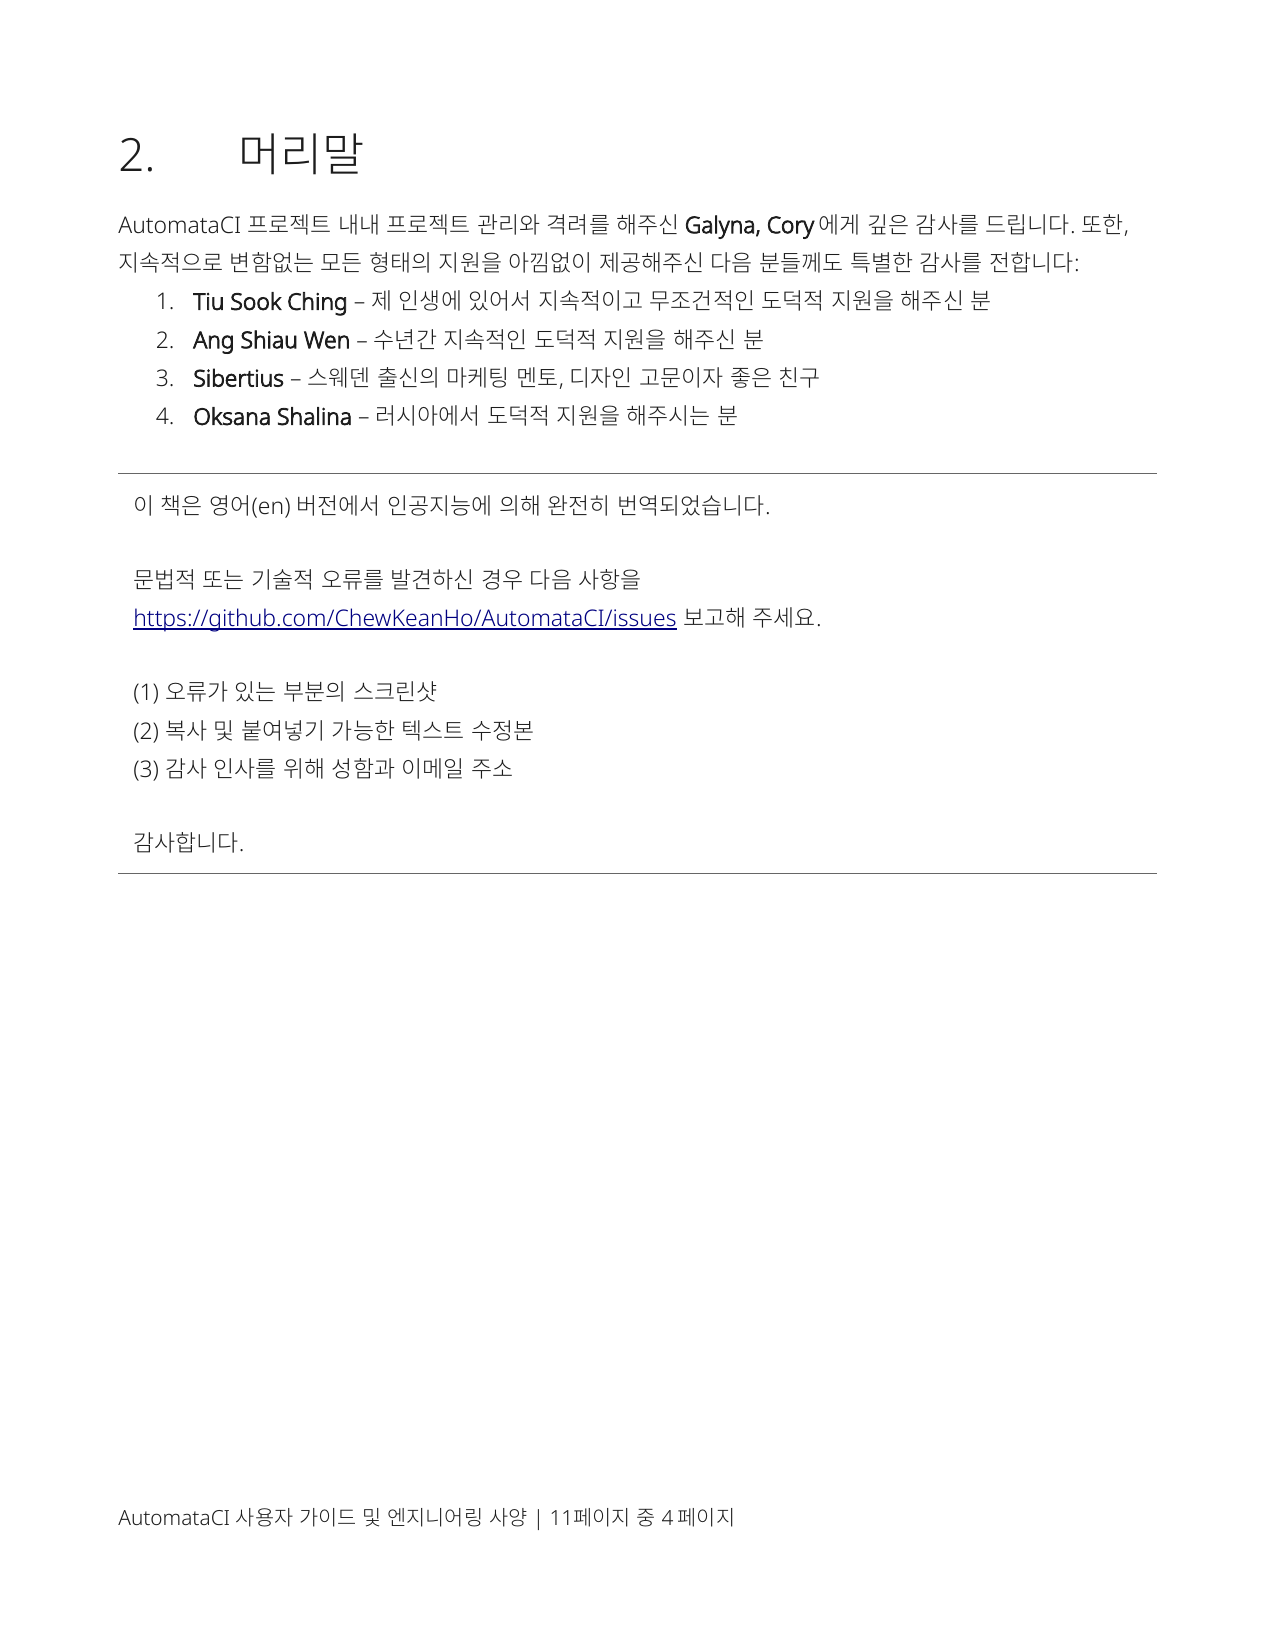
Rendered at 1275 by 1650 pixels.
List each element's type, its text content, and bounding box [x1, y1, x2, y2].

list Sibertius – 스웨덴 출신의 마케팅 멘토, 디자인 고문이자 좋은 친구 [156, 360, 1157, 393]
text (3) 감사 인사를 위해 성함과 이메일 주소 [118, 736, 1157, 784]
text 감사합니다. [118, 810, 1157, 873]
list Tiu Sook Ching – 제 인생에 있어서 지속적이고 무조건적인 도덕적 지원을 해주신 분 [156, 283, 1157, 316]
text (1) 오류가 있는 부분의 스크린샷 [118, 659, 1157, 697]
list Ang Shiau Wen – 수년간 지속적인 도덕적 지원을 해주신 분 [156, 321, 1157, 355]
subtitle 머리말 [118, 118, 1157, 185]
text (2) 복사 및 붙여넣기 가능한 텍스트 수정본 [118, 697, 1157, 736]
text AutomataCI 프로젝트 내내 프로젝트 관리와 격려를 해주신Galyna, Cory에게 깊은 감사를 드립니다. 또한, 지속적으로 변함없는 모든 형태의 지원을 아낌없이 제공해주신 다음 분들께도 특별한 감사를 전합니다: [118, 207, 1157, 278]
list Oksana Shalina – 러시아에서 도덕적 지원을 해주시는 분 [156, 398, 1157, 431]
text 이 책은 영어(en) 버전에서 인공지능에 의해 완전히 번역되었습니다. [118, 474, 1157, 521]
text 문법적 또는 기술적 오류를 발견하신 경우 다음 사항을 https://github.com/ChewKeanHo/AutomataCI/issues 보고해 주세요. [118, 547, 1157, 633]
